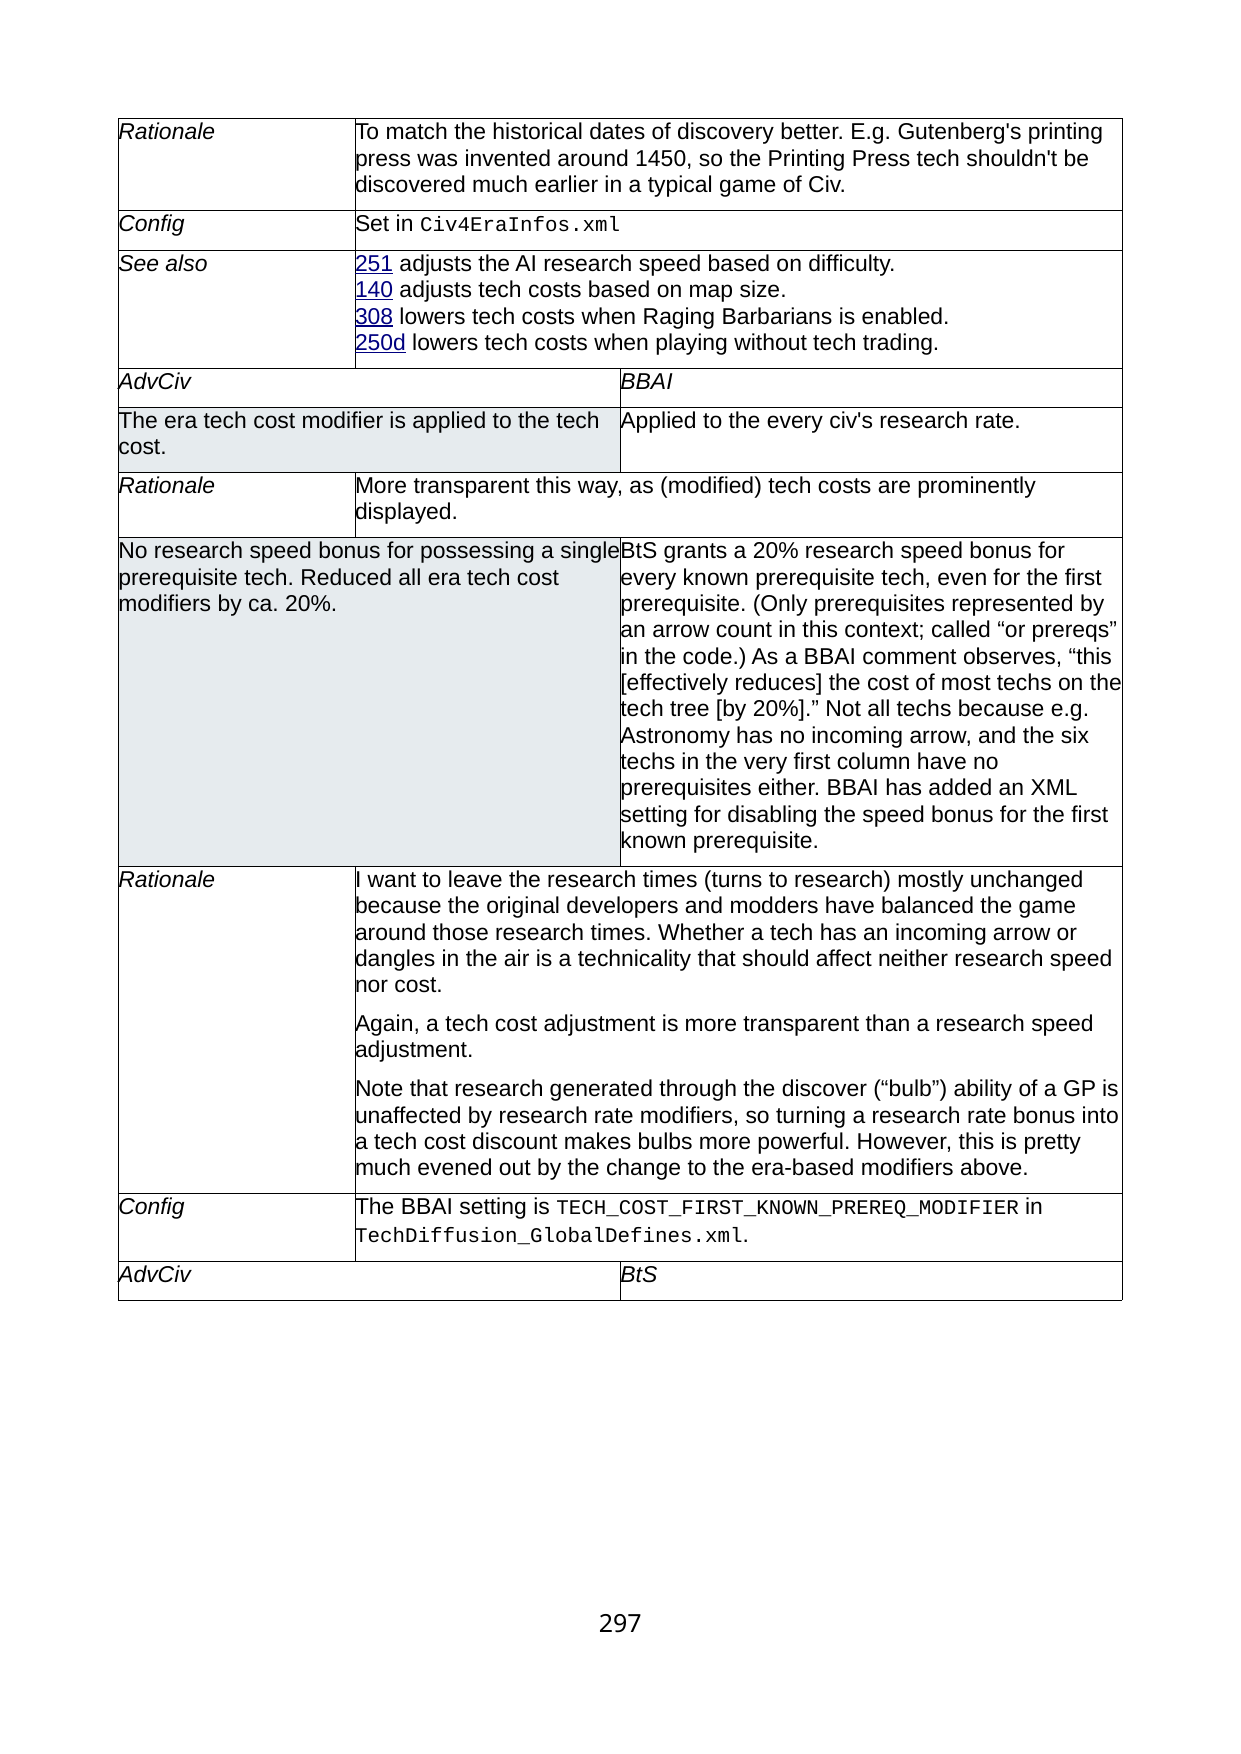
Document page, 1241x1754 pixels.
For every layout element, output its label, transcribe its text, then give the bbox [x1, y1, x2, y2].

table_cell More transparent this way, as (modified) tech costs are prominently displayed. [356, 473, 1122, 537]
table_cell BtS [621, 1262, 1122, 1300]
table_cell Config [119, 211, 355, 250]
table_cell Rationale [119, 473, 355, 537]
table_cell The BBAI setting is TECH_COST_FIRST_KNOWN_PREREQ_MODIFIER in TechDiffusion_GlobalDefines.xml. [356, 1194, 1122, 1261]
table_cell BtS grants a 20% research speed bonus for every known prerequisite tech, even for the first prerequisite. (Only prerequisites represented by an arrow count in this context; called “or prereqs” in the code.) As a BBAI comment observes, “this [effectively reduces] the cost of most techs on the tech tree [by 20%].” Not all techs because e.g. Astronomy has no incoming arrow, and the six techs in the very first column have no prerequisites either. BBAI has added an XML setting for disabling the speed bonus for the first known prerequisite. [621, 538, 1122, 866]
table_cell To match the historical dates of discovery better. E.g. Gutenberg's printing press was invented around 1450, so the Printing Press tech shouldn't be discovered much earlier in a typical game of Civ. [356, 119, 1122, 210]
table_cell See also [119, 251, 355, 368]
table_cell Applied to the every civ's research rate. [621, 408, 1122, 472]
table_cell Set in Civ4EraInfos.xml [356, 211, 1122, 250]
table_cell BBAI [621, 369, 1122, 407]
table_cell AdvCiv [119, 1262, 620, 1300]
table_cell The era tech cost modifier is applied to the tech cost. [119, 408, 620, 472]
table_cell 251 adjusts the AI research speed based on difficulty. 140 adjusts tech costs based on map size. 308 lowers tech costs when Raging Barbarians is enabled. 250d lowers tech costs when playing without tech trading. [356, 251, 1122, 368]
table_cell Rationale [119, 119, 355, 210]
table_cell AdvCiv [119, 369, 620, 407]
table_cell I want to leave the research times (turns to research) mostly unchanged because the original developers and modders have balanced the game around those research times. Whether a tech has an incoming arrow or dangles in the air is a technicality that should affect neither research speed nor cost. Again, a tech cost adjustment is more transparent than a research speed adjustment. Note that research generated through the discover (“bulb”) ability of a GP is unaffected by research rate modifiers, so turning a research rate bonus into a tech cost discount makes bulbs more powerful. However, this is pretty much evened out by the change to the era-based modifiers above. [356, 867, 1122, 1193]
table_cell No research speed bonus for possessing a single prerequisite tech. Reduced all era tech cost modifiers by ca. 20%. [119, 538, 620, 866]
table_cell Rationale [119, 867, 355, 1193]
table_cell Config [119, 1194, 355, 1261]
